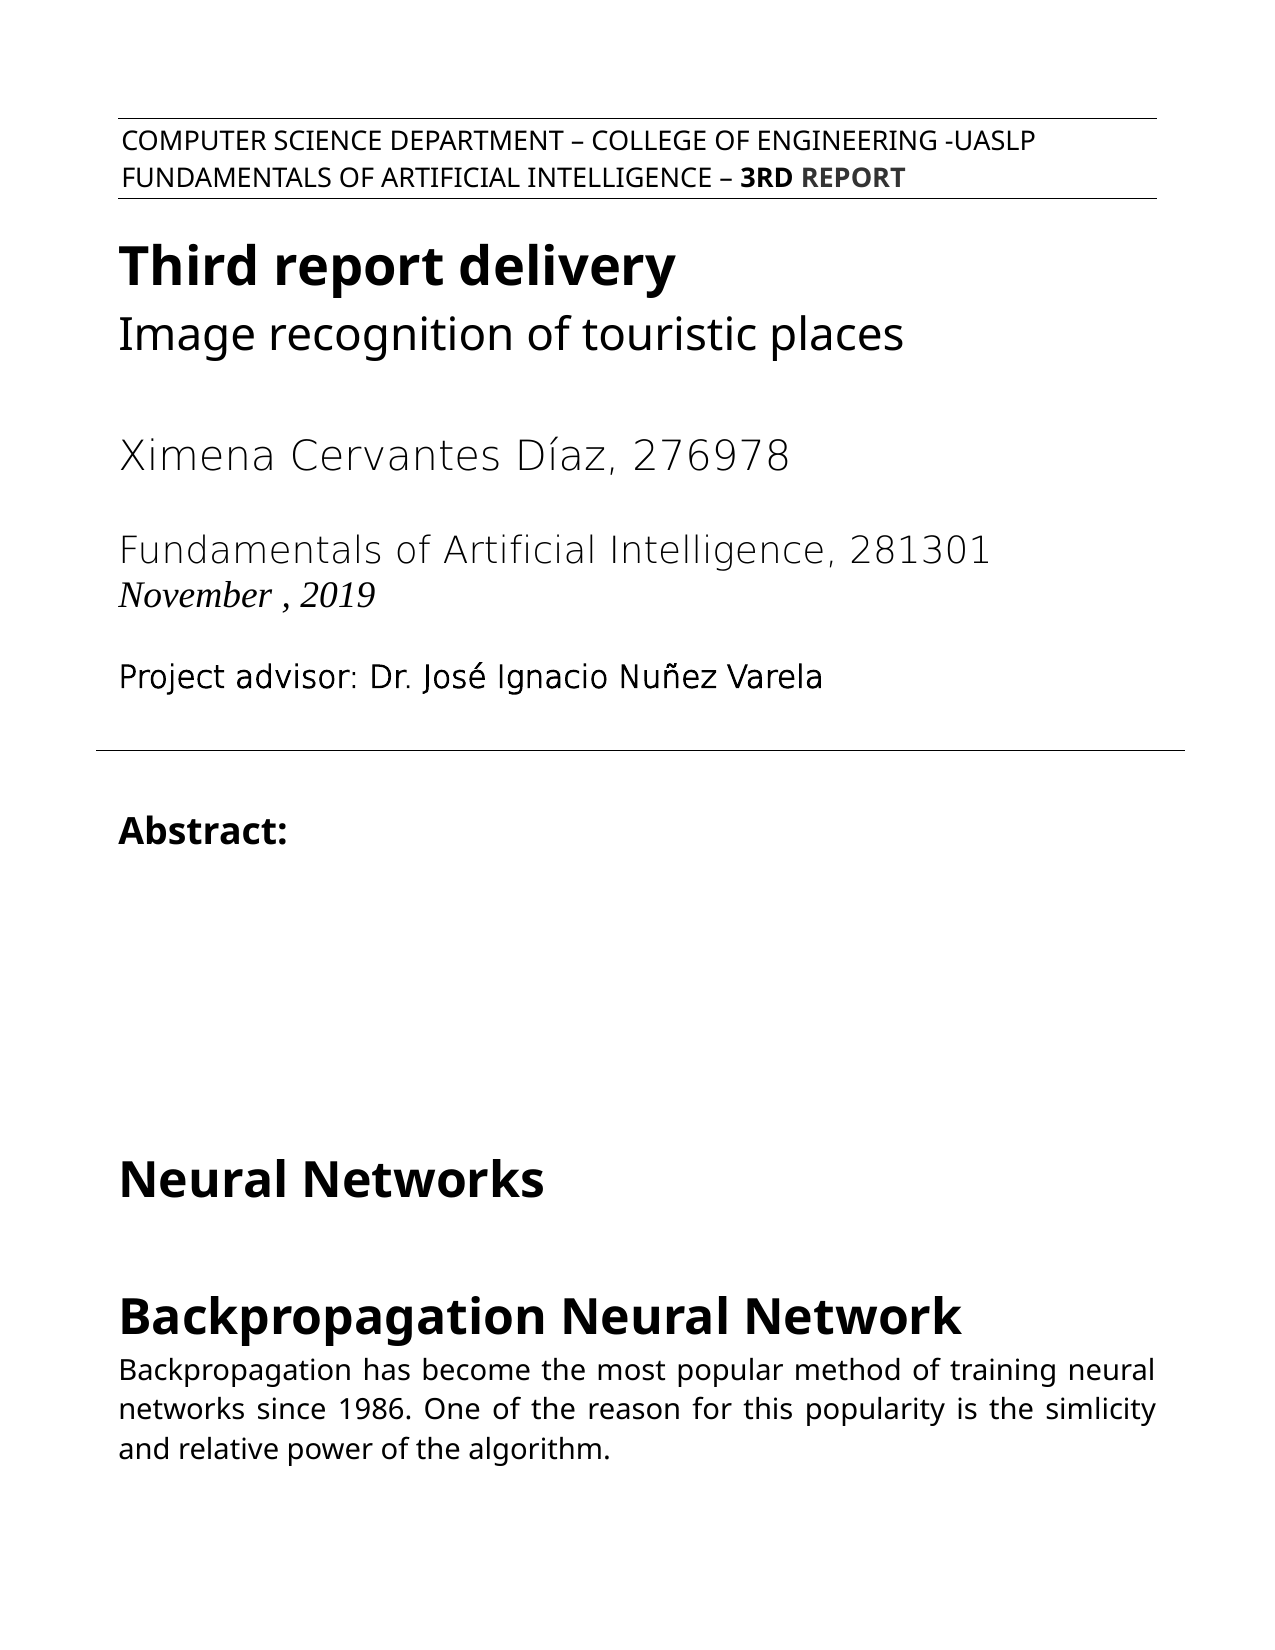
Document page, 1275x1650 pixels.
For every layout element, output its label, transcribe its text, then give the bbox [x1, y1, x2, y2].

text Image recognition of touristic places [118, 301, 1157, 363]
text Backpropagation Neural Network [118, 1281, 1157, 1349]
text November , 2019 [118, 572, 1157, 616]
text Abstract: [118, 804, 1157, 855]
text Backpropagation has become the most popular method of training neural networks since 1986. One of the reason for this popularity is the simlicity and relative power of the algorithm. [118, 1349, 1157, 1468]
text Ximena Cervantes Díaz, 276978 [118, 432, 1157, 480]
text Fundamentals of Artificial Intelligence, 281301 [118, 529, 1157, 572]
text Neural Networks [118, 1144, 1157, 1212]
text Project advisor: Dr. José Ignacio Nuñez Varela [118, 659, 1157, 695]
text Third report delivery [118, 227, 1157, 301]
